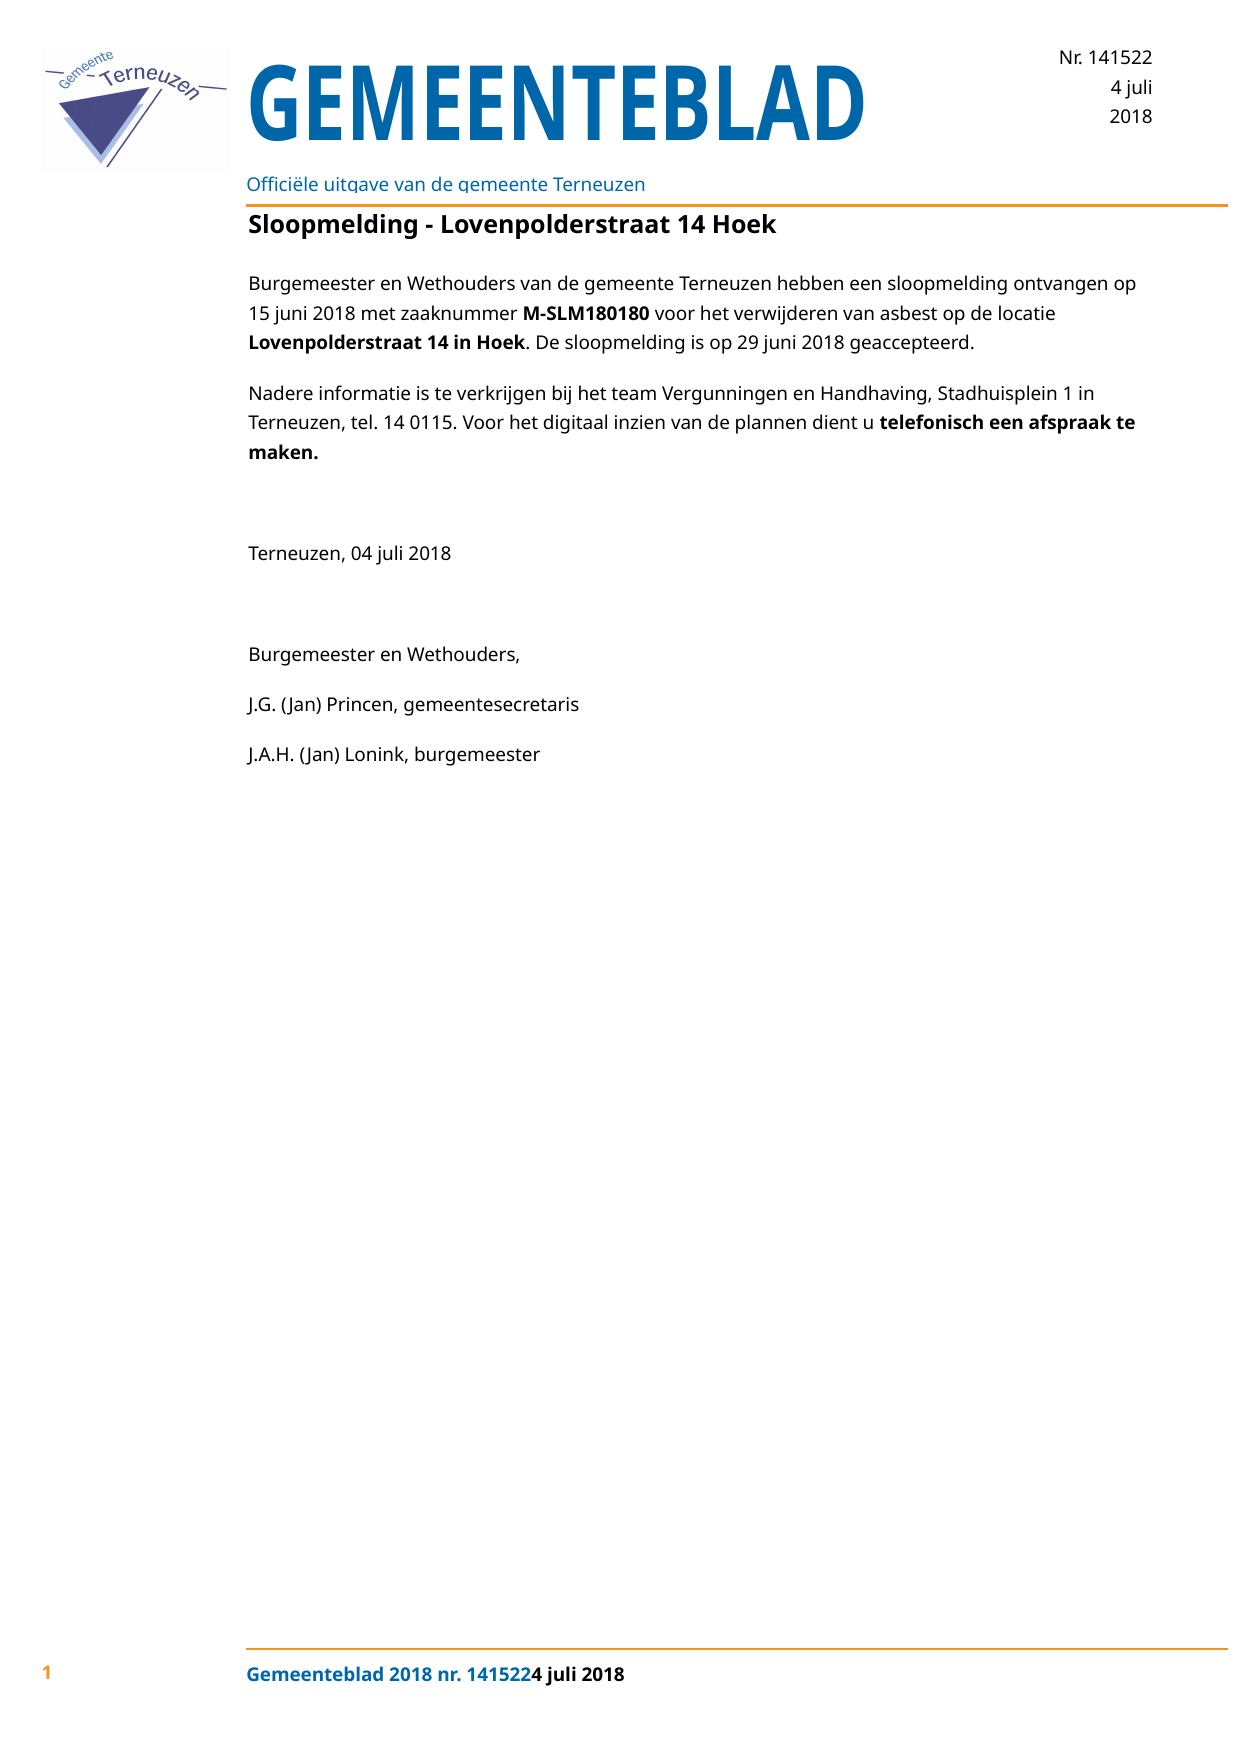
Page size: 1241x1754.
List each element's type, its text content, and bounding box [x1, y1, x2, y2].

text Burgemeester en Wethouders van de gemeente Terneuzen hebben een sloopmelding ontvangen op 15 juni 2018 met zaaknummer M-SLM180180 voor het verwijderen van asbest op de locatie Lovenpolderstraat 14 in Hoek. De sloopmelding is op 29 juni 2018 geaccepteerd. [248, 270, 1152, 355]
text J.G. (Jan) Princen, gemeentesecretaris [248, 691, 1152, 717]
text J.A.H. (Jan) Lonink, burgemeester [248, 742, 1152, 767]
text Burgemeester en Wethouders, [248, 641, 1152, 666]
text Nadere informatie is te verkrijgen bij het team Vergunningen en Handhaving, Stadhuisplein 1 in Terneuzen, tel. 14 0115. Voor het digitaal inzien van de plannen dient u telefonisch een afspraak te maken. [248, 380, 1152, 465]
picture [41, 47, 231, 172]
text Sloopmelding - Lovenpolderstraat 14 Hoek [248, 207, 1152, 241]
text Terneuzen, 04 juli 2018 [248, 540, 1152, 566]
